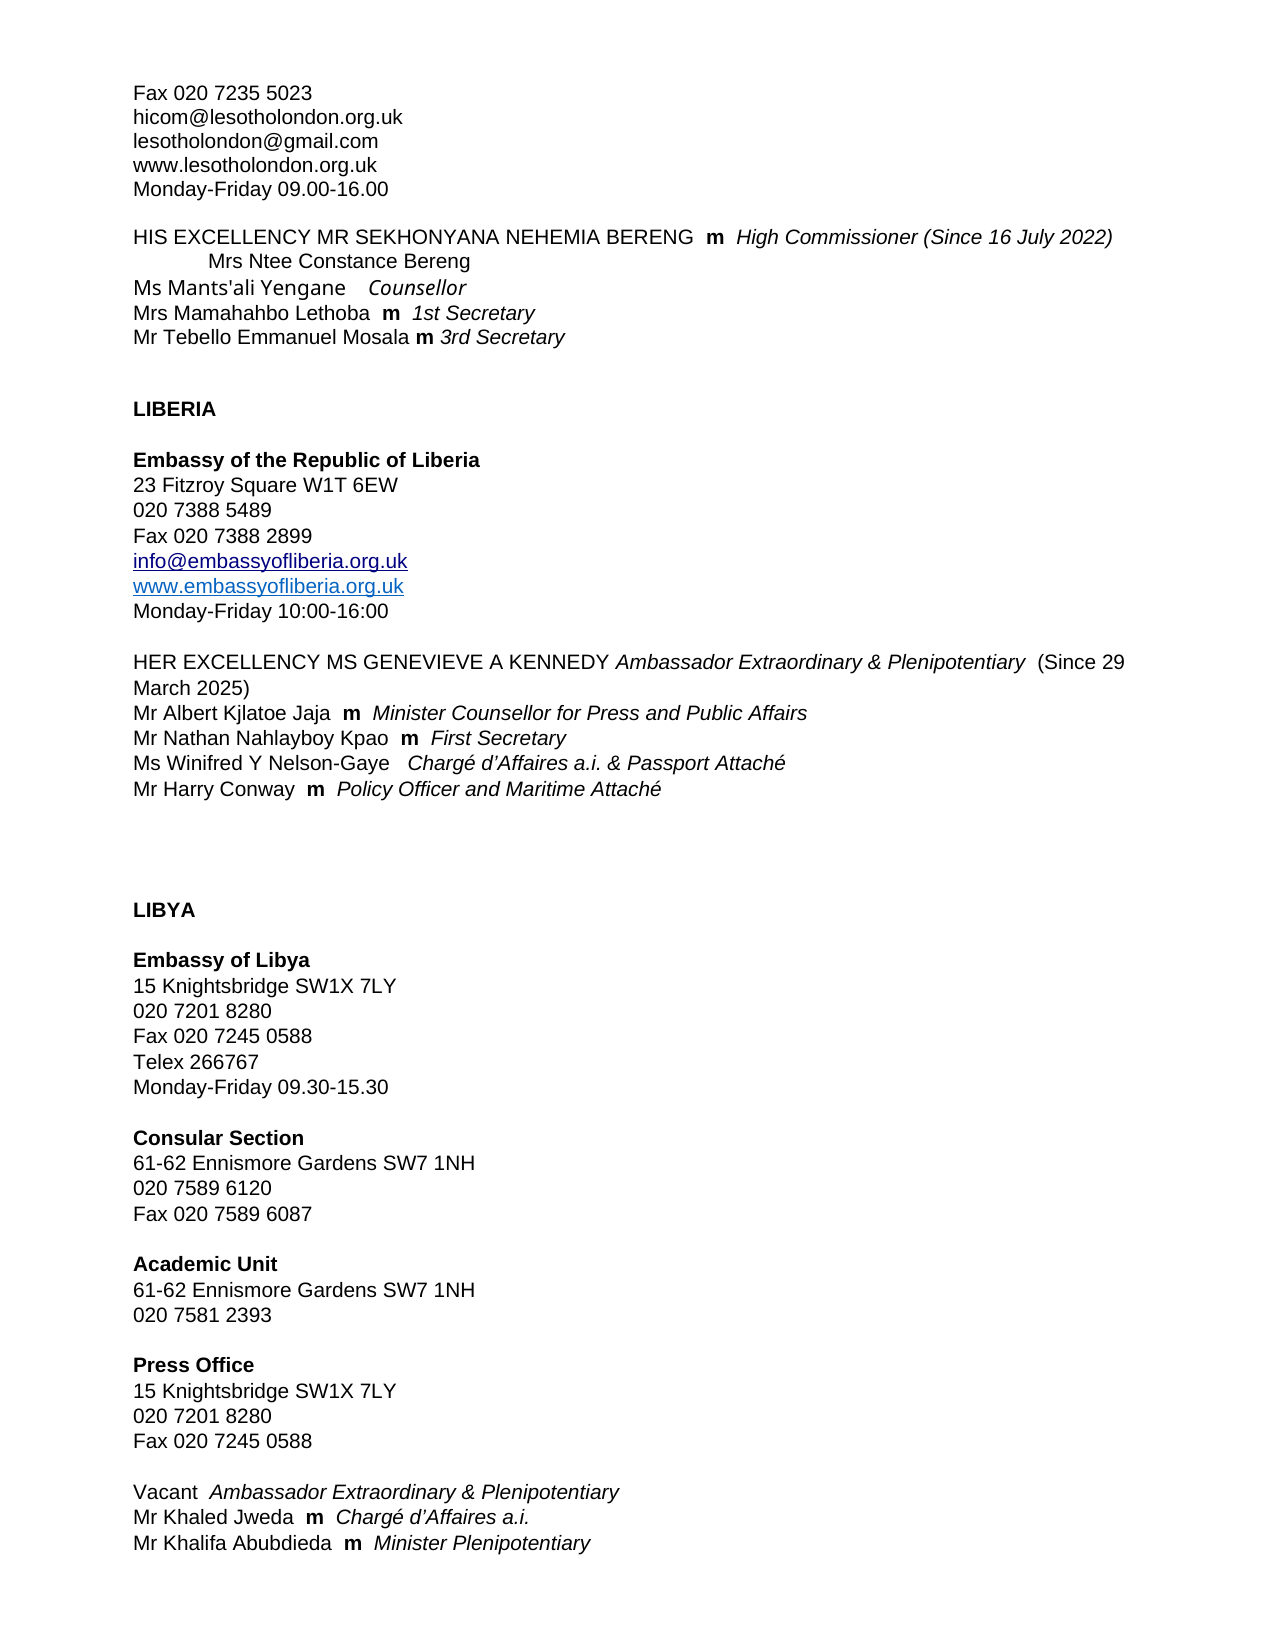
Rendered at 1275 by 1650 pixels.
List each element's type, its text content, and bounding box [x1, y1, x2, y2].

text 020 7589 6120 [133, 1176, 1181, 1200]
text Mrs Mamahahbo Lethoba m 1st Secretary [133, 301, 1181, 325]
text Academic Unit [133, 1252, 1181, 1276]
text Fax 020 7589 6087 [133, 1201, 1181, 1225]
text Ms Mants'ali Yengane Counsellor [133, 273, 1181, 301]
text Mrs Ntee Constance Bereng [133, 249, 1181, 273]
text LIBERIA [133, 397, 1181, 421]
text Telex 266767 [133, 1049, 1181, 1073]
text www.lesotholondon.org.uk [133, 153, 1181, 177]
text 61-62 Ennismore Gardens SW7 1NH [133, 1277, 1181, 1301]
text 020 7201 8280 [133, 1404, 1181, 1428]
text lesotholondon@gmail.com [133, 129, 1181, 153]
text Mr Khaled Jweda m Chargé d’Affaires a.i. [133, 1505, 1181, 1529]
text Ms Winifred Y Nelson-Gaye Chargé d’Affaires a.i. & Passport Attaché [133, 751, 1181, 775]
text hicom@lesotholondon.org.uk [133, 105, 1181, 129]
text LIBYA [133, 898, 1181, 922]
text Mr Tebello Emmanuel Mosala m 3rd Secretary [133, 325, 1181, 349]
text 020 7201 8280 [133, 999, 1181, 1023]
text 15 Knightsbridge SW1X 7LY [133, 1379, 1181, 1403]
text HER EXCELLENCY MS GENEVIEVE A KENNEDY Ambassador Extraordinary & Plenipotentiary (Since 29 March 2025) [133, 650, 1181, 699]
text Monday-Friday 10:00-16:00 [133, 599, 1181, 623]
text Fax 020 7245 0588 [133, 1429, 1181, 1453]
text 15 Knightsbridge SW1X 7LY [133, 974, 1181, 998]
text Fax 020 7235 5023 [133, 81, 1181, 105]
text info@embassyofliberia.org.uk [133, 549, 1181, 573]
text Consular Section [133, 1126, 1181, 1149]
text Fax 020 7388 2899 [133, 523, 1181, 547]
text Press Office [133, 1353, 1181, 1377]
text Monday-Friday 09.00-16.00 [133, 177, 1181, 201]
text www.embassyofliberia.org.uk [133, 574, 1181, 598]
text 61-62 Ennismore Gardens SW7 1NH [133, 1151, 1181, 1175]
text Mr Harry Conway m Policy Officer and Maritime Attaché [133, 777, 1181, 801]
text 020 7388 5489 [133, 498, 1181, 522]
text 23 Fitzroy Square W1T 6EW [133, 473, 1181, 497]
text Mr Nathan Nahlayboy Kpao m First Secretary [133, 726, 1181, 750]
text 020 7581 2393 [133, 1303, 1181, 1327]
text Embassy of Libya [133, 948, 1181, 972]
text Fax 020 7245 0588 [133, 1024, 1181, 1048]
text Embassy of the Republic of Liberia [133, 447, 1181, 471]
text Mr Khalifa Abubdieda m Minister Plenipotentiary [133, 1531, 1181, 1554]
text Monday-Friday 09.30-15.30 [133, 1075, 1181, 1099]
text Mr Albert Kjlatoe Jaja m Minister Counsellor for Press and Public Affairs [133, 701, 1181, 724]
text Vacant Ambassador Extraordinary & Plenipotentiary [133, 1480, 1181, 1504]
text HIS EXCELLENCY MR SEKHONYANA NEHEMIA BERENG m High Commissioner (Since 16 July 2022) [133, 225, 1181, 249]
